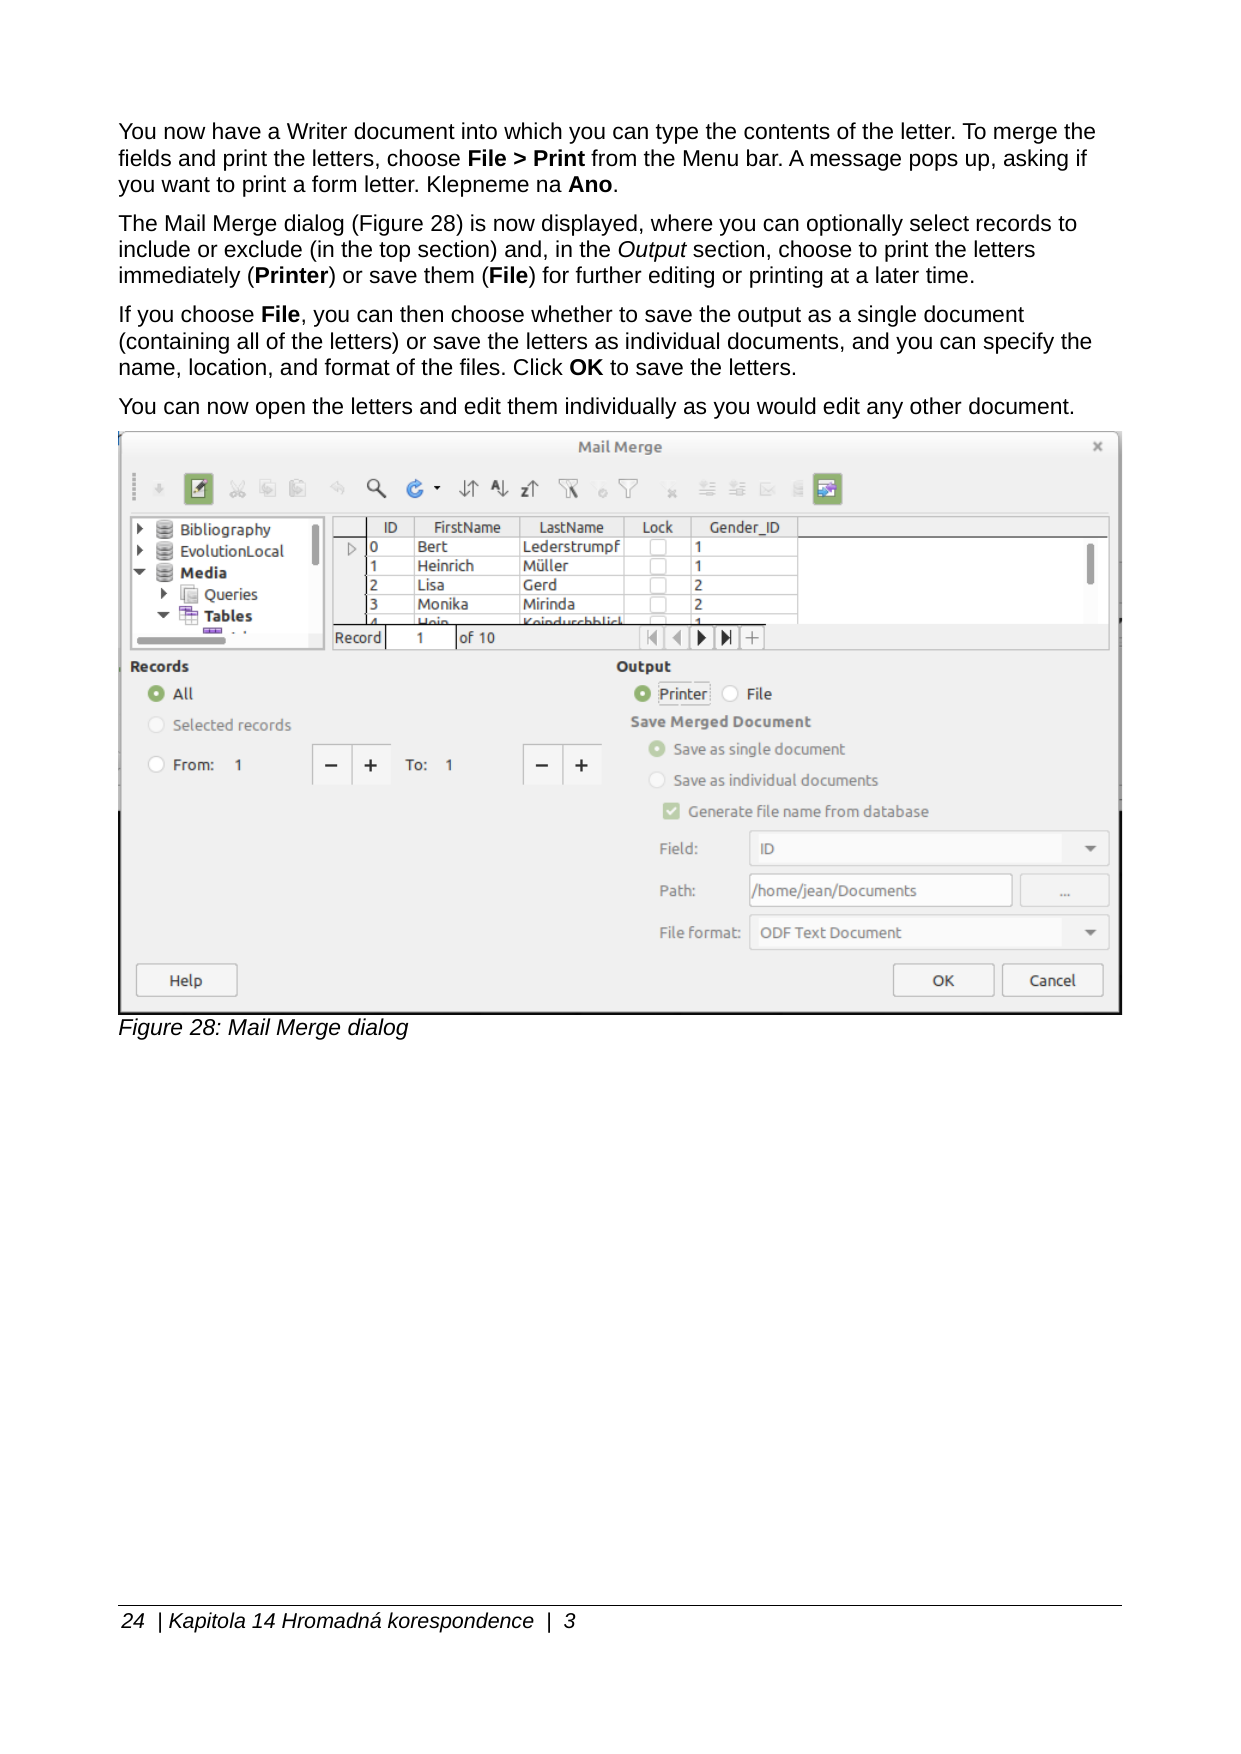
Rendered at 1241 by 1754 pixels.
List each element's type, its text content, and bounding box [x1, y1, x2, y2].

text You now have a Writer document into which you can type the contents of the letter. To merge the fields and print the letters, choose File > Print from the Menu bar. A message pops up, asking if you want to print a form letter. Klepneme na Ano. [118, 118, 1122, 197]
text If you choose File, you can then choose whether to save the output as a single document (containing all of the letters) or save the letters as individual documents, and you can specify the name, location, and format of the files. Click OK to save the letters. [118, 301, 1122, 380]
picture [118, 431, 1123, 1015]
text Figure 28: Mail Merge dialog [118, 1015, 1122, 1041]
text The Mail Merge dialog (Figure 28) is now displayed, where you can optionally select records to include or exclude (in the top section) and, in the Output section, choose to print the letters immediately (Printer) or save them (File) for further editing or printing at a later time. [118, 210, 1122, 289]
text You can now open the letters and edit them individually as you would edit any other document. [118, 393, 1122, 419]
